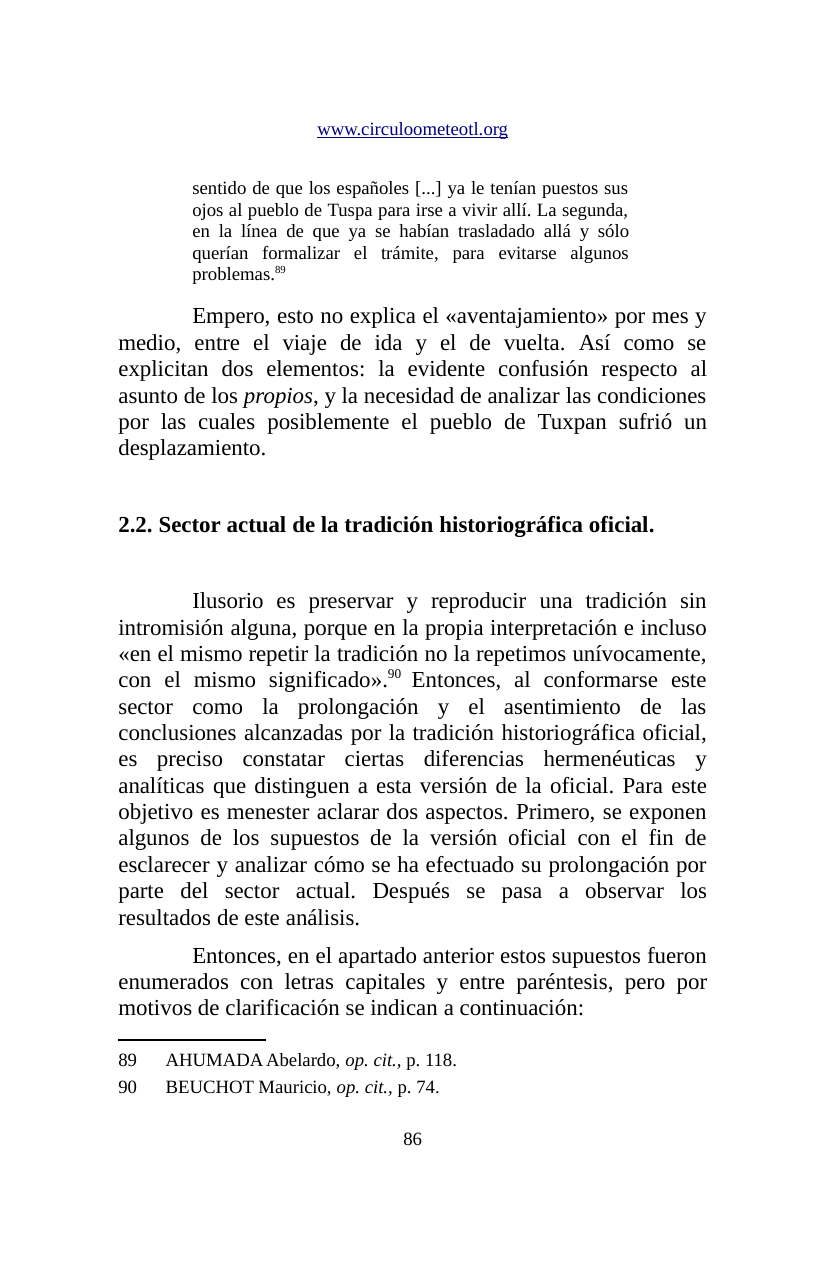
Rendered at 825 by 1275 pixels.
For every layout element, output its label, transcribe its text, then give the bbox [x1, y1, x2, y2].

text Empero, esto no explica el «aventajamiento» por mes y medio, entre el viaje de ida y el de vuelta. Así como se explicitan dos elementos: la evidente confusión respecto al asunto de los propios, y la necesidad de analizar las condiciones por las cuales posiblemente el pueblo de Tuxpan sufrió un desplazamiento. [118, 303, 707, 461]
text AHUMADA Abelardo, op. cit., p. 118. [118, 1049, 707, 1071]
text 2.2. Sector actual de la tradición historiográfica oficial. [118, 511, 707, 537]
text sentido de que los españoles [...] ya le tenían puestos sus ojos al pueblo de Tuspa para irse a vivir allí. La segunda, en la línea de que ya se habían trasladado allá y sólo querían formalizar el trámite, para evitarse algunos problemas. [192, 177, 629, 285]
text BEUCHOT Mauricio, op. cit., p. 74. [118, 1076, 707, 1098]
text Entonces, en el apartado anterior estos supuestos fueron enumerados con letras capitales y entre paréntesis, pero por motivos de clarificación se indican a continuación: [118, 942, 707, 1021]
text Ilusorio es preservar y reproducir una tradición sin intromisión alguna, porque en la propia interpretación e incluso «en el mismo repetir la tradición no la repetimos unívocamente, con el mismo significado». Entonces, al conformarse este sector como la prolongación y el asentimiento de las conclusiones alcanzadas por la tradición historiográfica oficial, es preciso constatar ciertas diferencias hermenéuticas y analíticas que distinguen a esta versión de la oficial. Para este objetivo es menester aclarar dos aspectos. Primero, se exponen algunos de los supuestos de la versión oficial con el fin de esclarecer y analizar cómo se ha efectuado su prolongación por parte del sector actual. Después se pasa a observar los resultados de este análisis. [118, 587, 707, 930]
